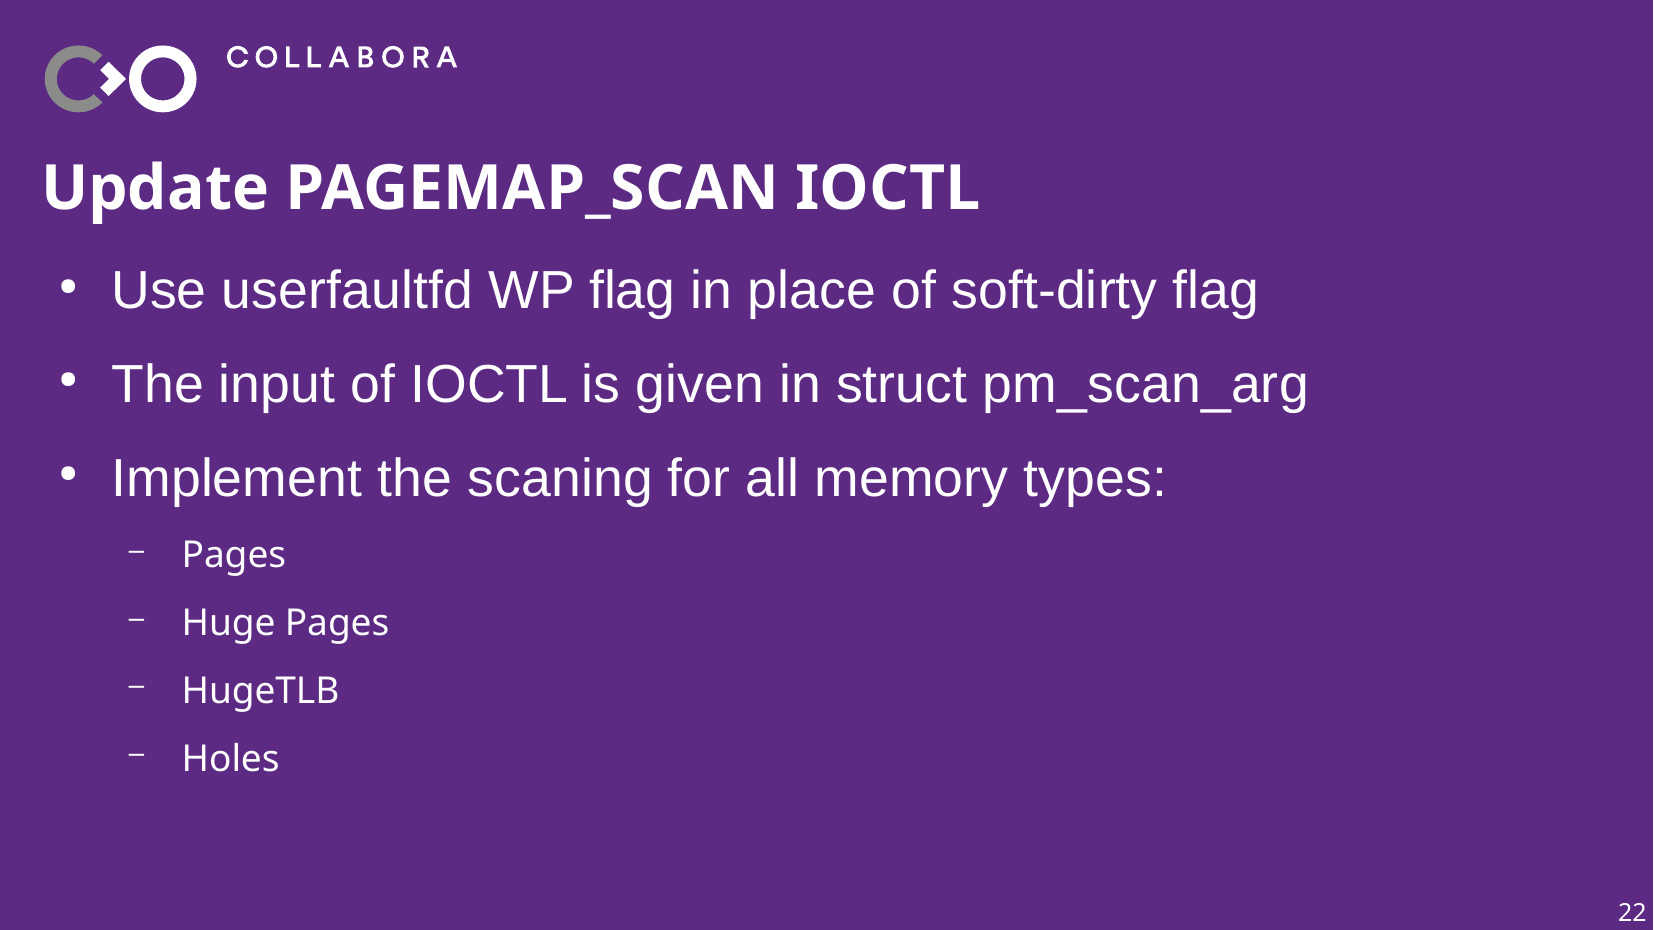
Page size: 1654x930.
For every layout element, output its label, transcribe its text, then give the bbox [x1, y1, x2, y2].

list Use userfaultfd WP flag in place of soft-dirty flag The input of IOCTL is given in struct pm_scan_arg Implement the scaning for all memory types: Pages Huge Pages HugeTLB Holes [41, 255, 1614, 780]
title Update PAGEMAP_SCAN IOCTL [41, 146, 1614, 255]
